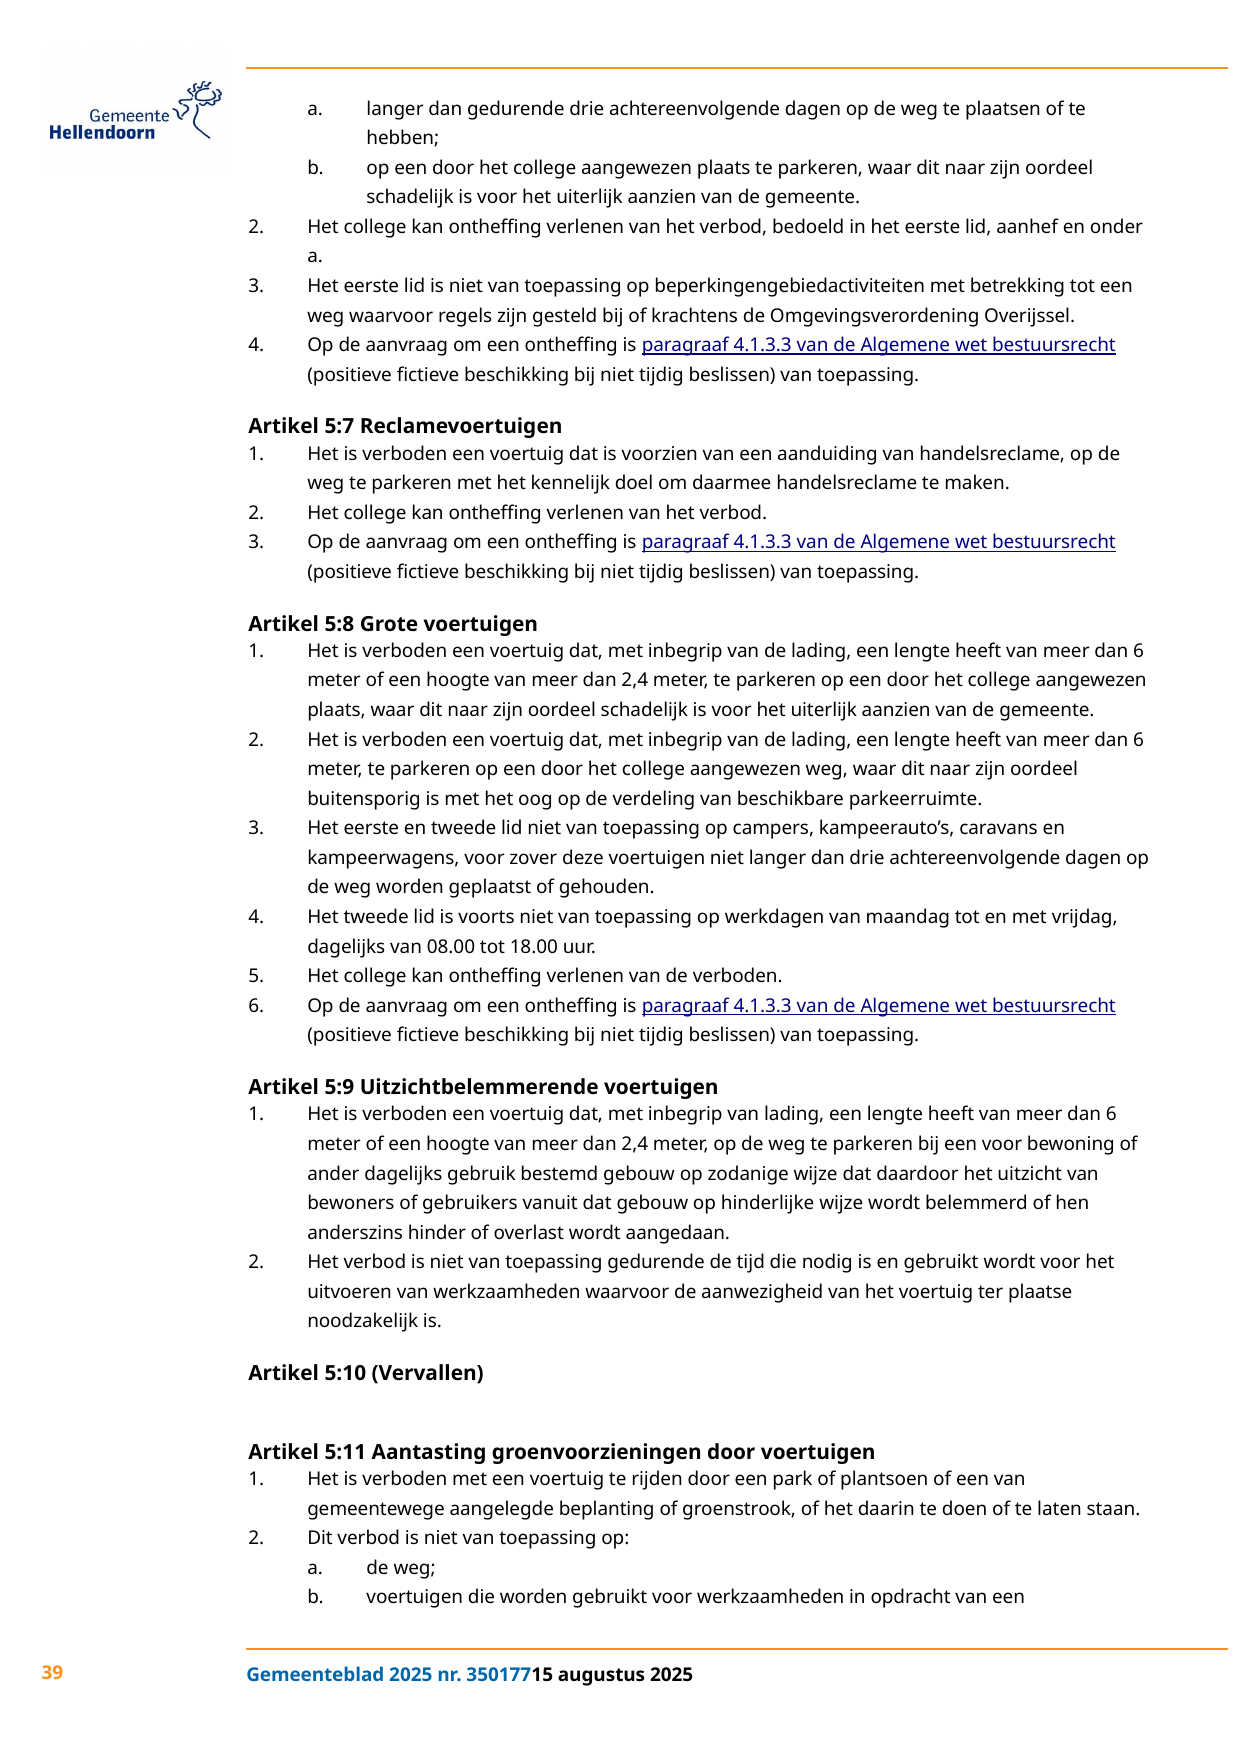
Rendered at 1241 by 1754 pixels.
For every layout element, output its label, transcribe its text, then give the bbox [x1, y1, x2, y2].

list langer dan gedurende drie achtereenvolgende dagen op de weg te plaatsen of te hebben; [307, 95, 1152, 150]
list Het is verboden met een voertuig te rijden door een park of plantsoen of een van gemeentewege aangelegde beplanting of groenstrook, of het daarin te doen of te laten staan. [248, 1465, 1152, 1521]
list Het eerste en tweede lid niet van toepassing op campers, kampeerauto’s, caravans en kampeerwagens, voor zover deze voertuigen niet langer dan drie achtereenvolgende dagen op de weg worden geplaatst of gehouden. [248, 814, 1152, 899]
list Het eerste lid is niet van toepassing op beperkingengebiedactiviteiten met betrekking tot een weg waarvoor regels zijn gesteld bij of krachtens de Omgevingsverordening Overijssel. [248, 272, 1152, 328]
list Het is verboden een voertuig dat is voorzien van een aanduiding van handelsreclame, op de weg te parkeren met het kennelijk doel om daarmee handelsreclame te maken. [248, 440, 1152, 495]
text Artikel 5:11 Aantasting groenvoorzieningen door voertuigen [248, 1437, 1152, 1465]
text Artikel 5:10 (Vervallen) [248, 1358, 1152, 1386]
text Artikel 5:9 Uitzichtbelemmerende voertuigen [248, 1072, 1152, 1101]
list Het verbod is niet van toepassing gedurende de tijd die nodig is en gebruikt wordt voor het uitvoeren van werkzaamheden waarvoor de aanwezigheid van het voertuig ter plaatse noodzakelijk is. [248, 1248, 1152, 1333]
list Op de aanvraag om een ontheffing is paragraaf 4.1.3.3 van de Algemene wet bestuursrecht (positieve fictieve beschikking bij niet tijdig beslissen) van toepassing. [248, 331, 1152, 387]
list Het is verboden een voertuig dat, met inbegrip van de lading, een lengte heeft van meer dan 6 meter, te parkeren op een door het college aangewezen weg, waar dit naar zijn oordeel buitensporig is met het oog op de verdeling van beschikbare parkeerruimte. [248, 726, 1152, 811]
list Het college kan ontheffing verlenen van de verboden. [248, 962, 1152, 988]
list Dit verbod is niet van toepassing op: [248, 1524, 1152, 1550]
list Het college kan ontheffing verlenen van het verbod. [248, 499, 1152, 525]
list voertuigen die worden gebruikt voor werkzaamheden in opdracht van een [307, 1584, 1152, 1609]
text Artikel 5:7 Reclamevoertuigen [248, 411, 1152, 440]
list Op de aanvraag om een ontheffing is paragraaf 4.1.3.3 van de Algemene wet bestuursrecht (positieve fictieve beschikking bij niet tijdig beslissen) van toepassing. [248, 529, 1152, 584]
list Het tweede lid is voorts niet van toepassing op werkdagen van maandag tot en met vrijdag, dagelijks van 08.00 tot 18.00 uur. [248, 903, 1152, 959]
list Op de aanvraag om een ontheffing is paragraaf 4.1.3.3 van de Algemene wet bestuursrecht (positieve fictieve beschikking bij niet tijdig beslissen) van toepassing. [248, 992, 1152, 1047]
list op een door het college aangewezen plaats te parkeren, waar dit naar zijn oordeel schadelijk is voor het uiterlijk aanzien van de gemeente. [307, 154, 1152, 209]
list Het is verboden een voertuig dat, met inbegrip van lading, een lengte heeft van meer dan 6 meter of een hoogte van meer dan 2,4 meter, op de weg te parkeren bij een voor bewoning of ander dagelijks gebruik bestemd gebouw op zodanige wijze dat daardoor het uitzicht van bewoners of gebruikers vanuit dat gebouw op hinderlijke wijze wordt belemmerd of hen anderszins hinder of overlast wordt aangedaan. [248, 1101, 1152, 1244]
list Het is verboden een voertuig dat, met inbegrip van de lading, een lengte heeft van meer dan 6 meter of een hoogte van meer dan 2,4 meter, te parkeren op een door het college aangewezen plaats, waar dit naar zijn oordeel schadelijk is voor het uiterlijk aanzien van de gemeente. [248, 637, 1152, 722]
text Artikel 5:8 Grote voertuigen [248, 609, 1152, 637]
picture [41, 47, 231, 172]
list Het college kan ontheffing verlenen van het verbod, bedoeld in het eerste lid, aanhef en onder a. [248, 213, 1152, 268]
list de weg; [307, 1554, 1152, 1580]
